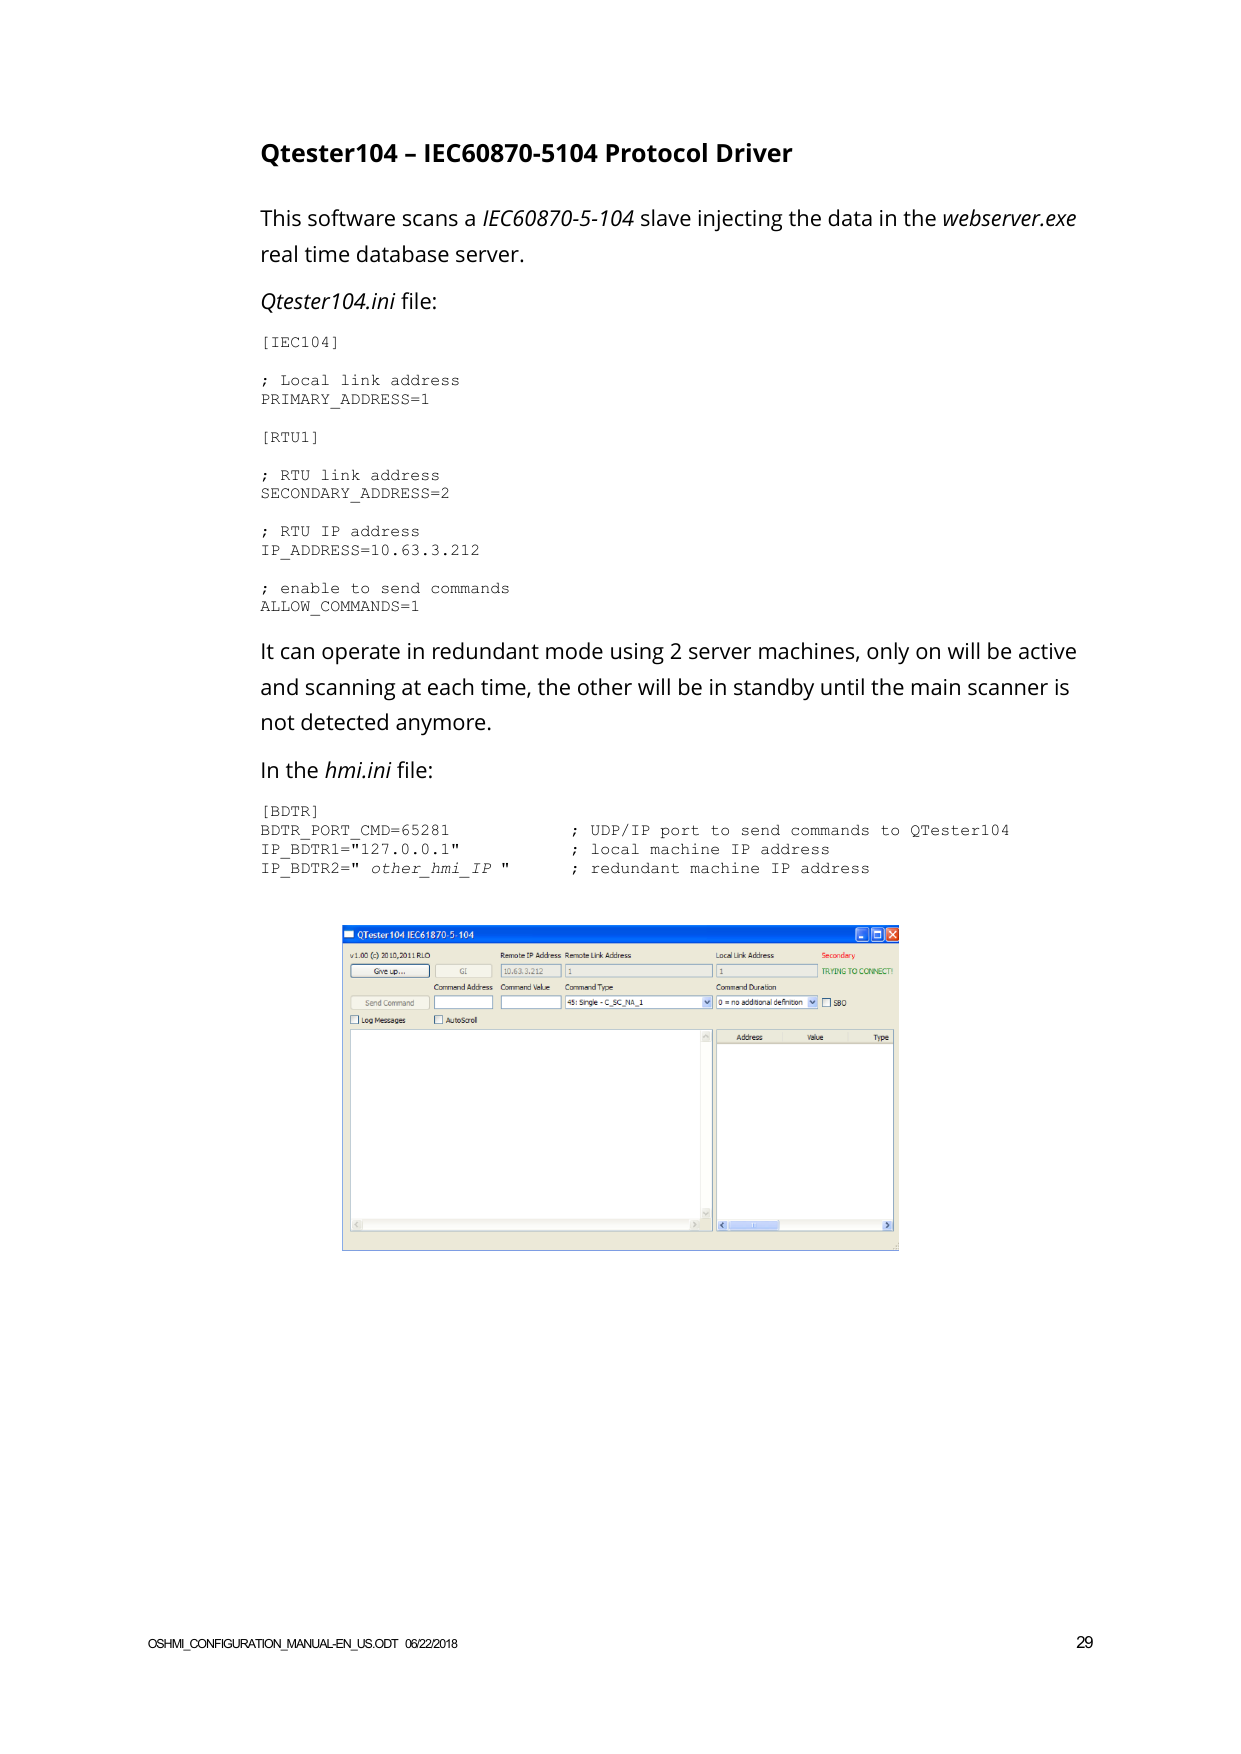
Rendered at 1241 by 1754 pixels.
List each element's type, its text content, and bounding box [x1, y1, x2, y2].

text [RTU1] [260, 428, 1093, 447]
text [BDTR] [260, 803, 1093, 821]
text IP_BDTR1="127.0.0.1" ; local machine IP address [260, 840, 1093, 859]
text IP_ADDRESS=10.63.3.212 [260, 541, 1093, 560]
text ; RTU link address [260, 466, 1093, 485]
text It can operate in redundant mode using 2 server machines, only on will be active and scanning at each time, the other will be in standby until the main scanner is not detected anymore. [260, 636, 1093, 737]
text [IEC104] [260, 334, 1093, 353]
text ; RTU IP address [260, 523, 1093, 541]
text ; Local link address [260, 372, 1093, 391]
text ALLOW_COMMANDS=1 [260, 598, 1093, 617]
text ; enable to send commands [260, 579, 1093, 598]
text SECONDARY_ADDRESS=2 [260, 485, 1093, 504]
text This software scans a IEC60870-5-104 slave injecting the data in the webserver.exe real time database server. [260, 203, 1093, 268]
picture [342, 925, 899, 1251]
text BDTR_PORT_CMD=65281 ; UDP/IP port to send commands to QTester104 [260, 821, 1093, 840]
subtitle Qtester104 – IEC60870-5104 Protocol Driver [260, 136, 1093, 170]
text In the hmi.ini file: [260, 755, 1093, 785]
text Qtester104.ini file: [260, 286, 1093, 316]
text PRIMARY_ADDRESS=1 [260, 391, 1093, 409]
text IP_BDTR2=" other_hmi_IP " ; redundant machine IP address [260, 859, 1093, 878]
